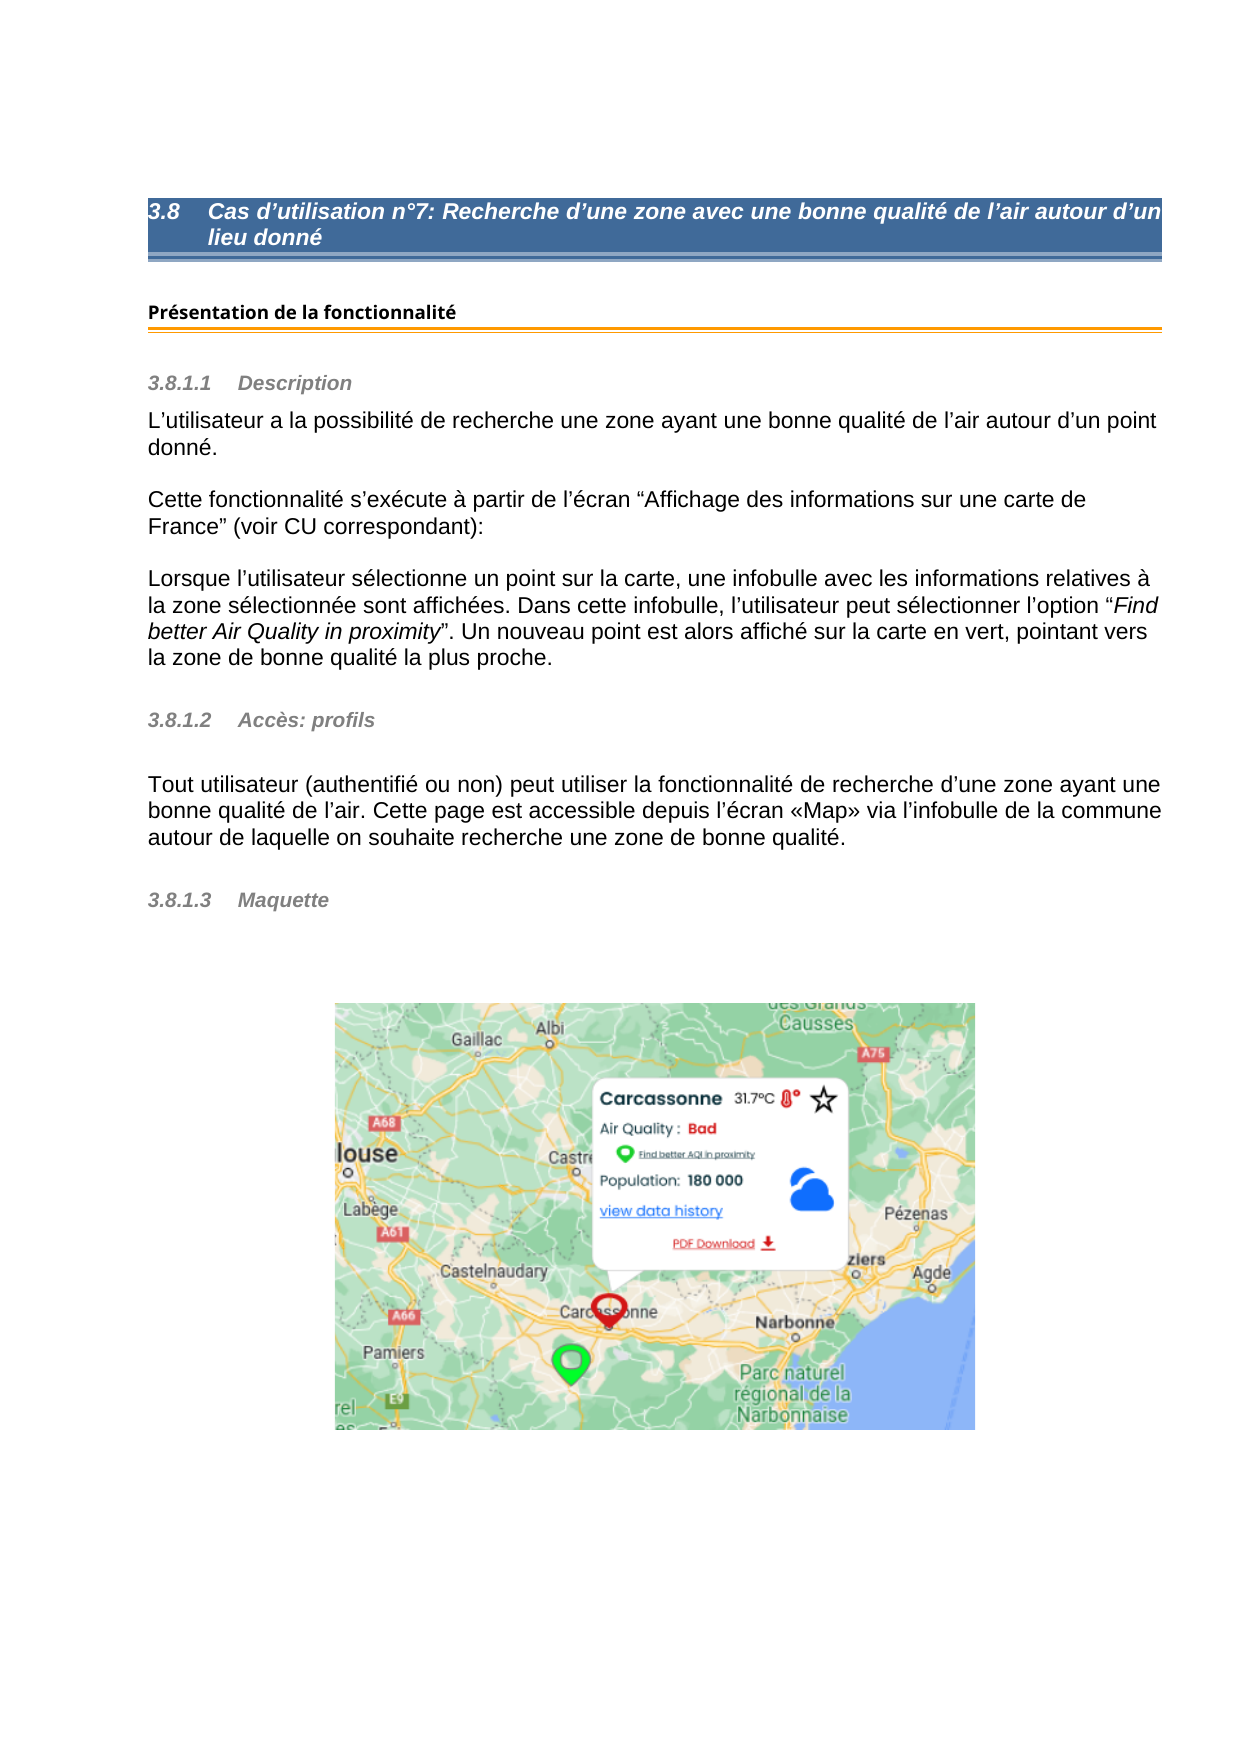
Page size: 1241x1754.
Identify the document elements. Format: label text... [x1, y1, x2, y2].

text Cette fonctionnalité s’exécute à partir de l’écran “Affichage des informations sur une carte de France” (voir CU correspondant): [148, 486, 1162, 539]
picture [334, 1003, 976, 1430]
subtitle Présentation de la fonctionnalité [148, 299, 1162, 327]
subtitle Accès: profils [148, 708, 1162, 732]
subtitle Maquette [148, 888, 1162, 912]
text Lorsque l’utilisateur sélectionne un point sur la carte, une infobulle avec les informations relatives à la zone sélectionnée sont affichées. Dans cette infobulle, l’utilisateur peut sélectionner l’option “Find better Air Quality in proximity”. Un nouveau point est alors affiché sur la carte en vert, pointant vers la zone de bonne qualité la plus proche. [148, 565, 1162, 671]
subtitle Cas d’utilisation n°7: Recherche d’une zone avec une bonne qualité de l’air autour d’un lieu donné [148, 198, 1162, 252]
subtitle Description [148, 371, 1162, 395]
text Tout utilisateur (authentifié ou non) peut utiliser la fonctionnalité de recherche d’une zone ayant une bonne qualité de l’air. Cette page est accessible depuis l’écran «Map» via l’infobulle de la commune autour de laquelle on souhaite recherche une zone de bonne qualité. [148, 771, 1162, 850]
text L’utilisateur a la possibilité de recherche une zone ayant une bonne qualité de l’air autour d’un point donné. [148, 407, 1162, 460]
